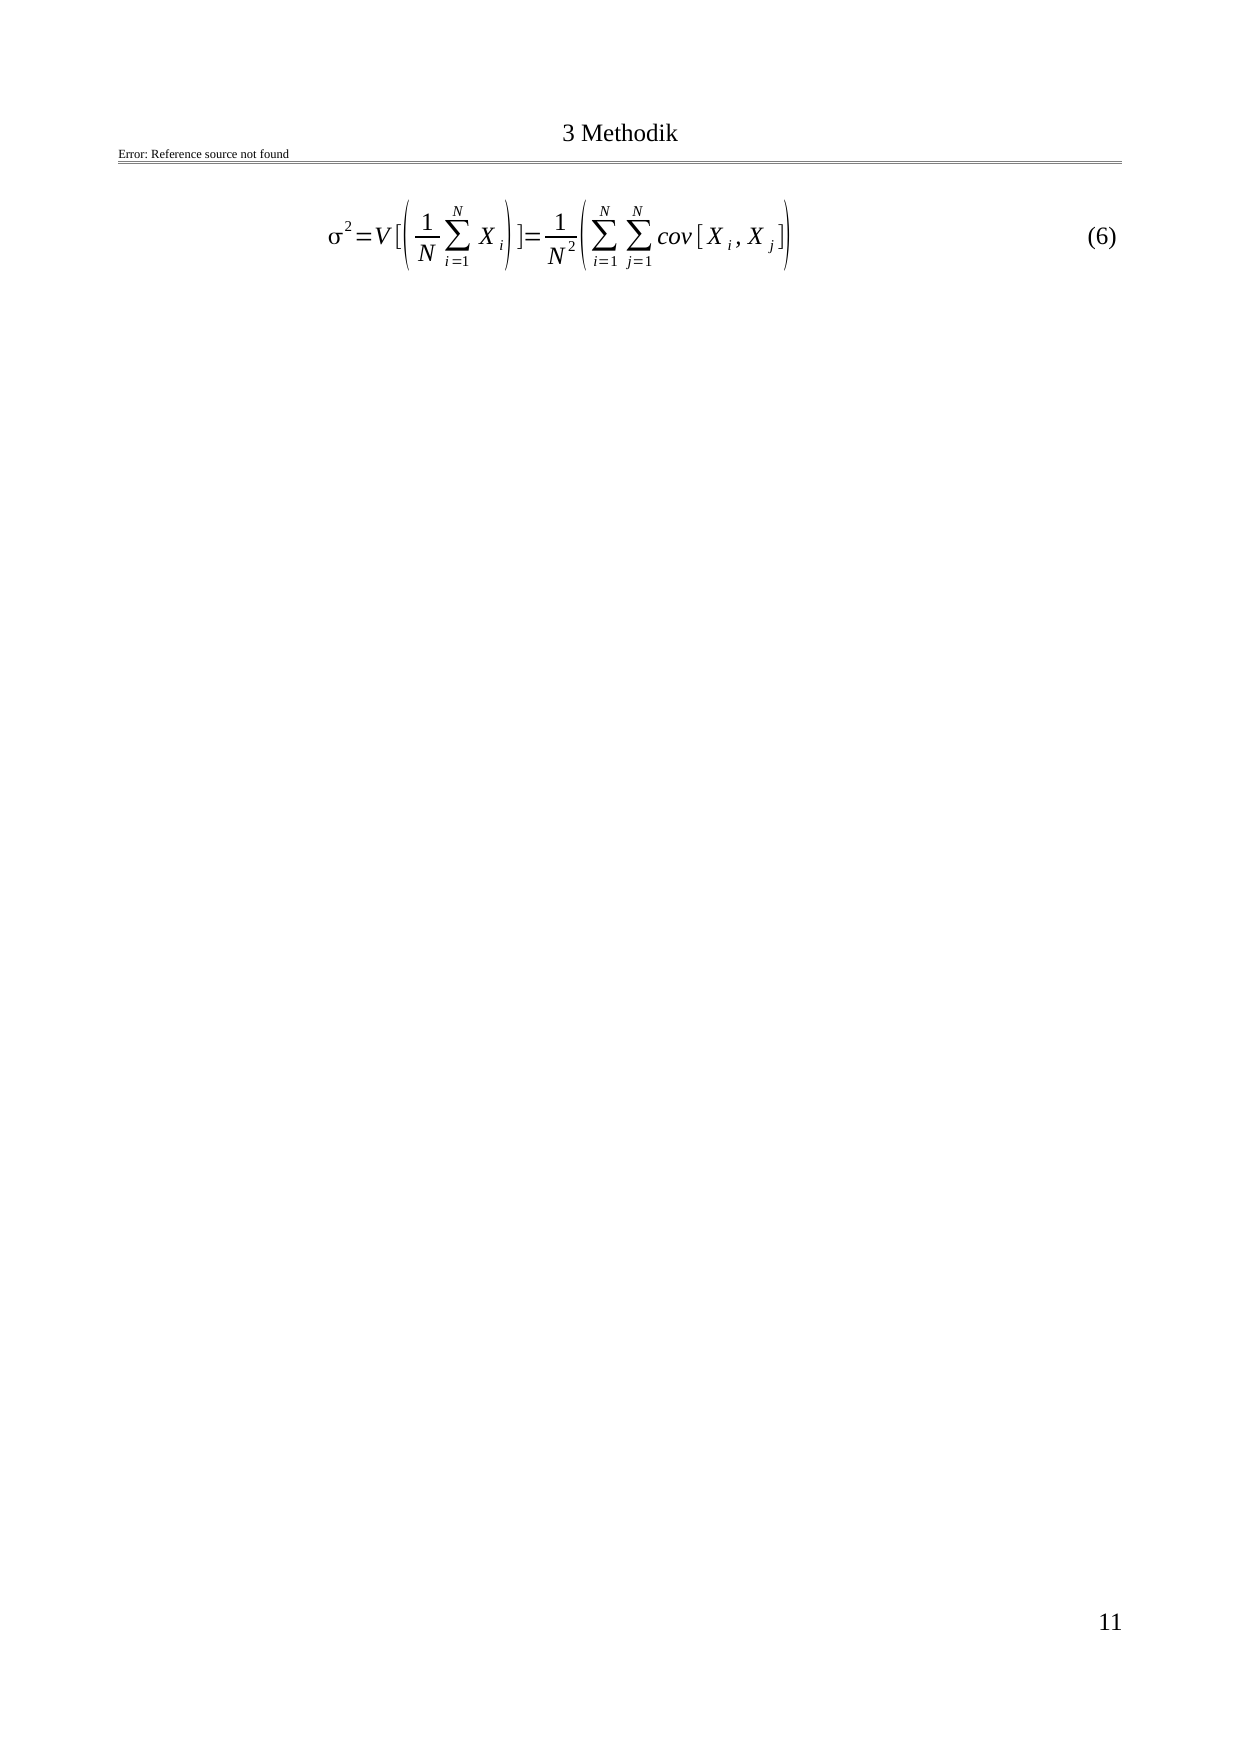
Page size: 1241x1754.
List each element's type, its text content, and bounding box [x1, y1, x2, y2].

table_header (6) [1010, 193, 1122, 278]
table_header [118, 193, 1010, 278]
